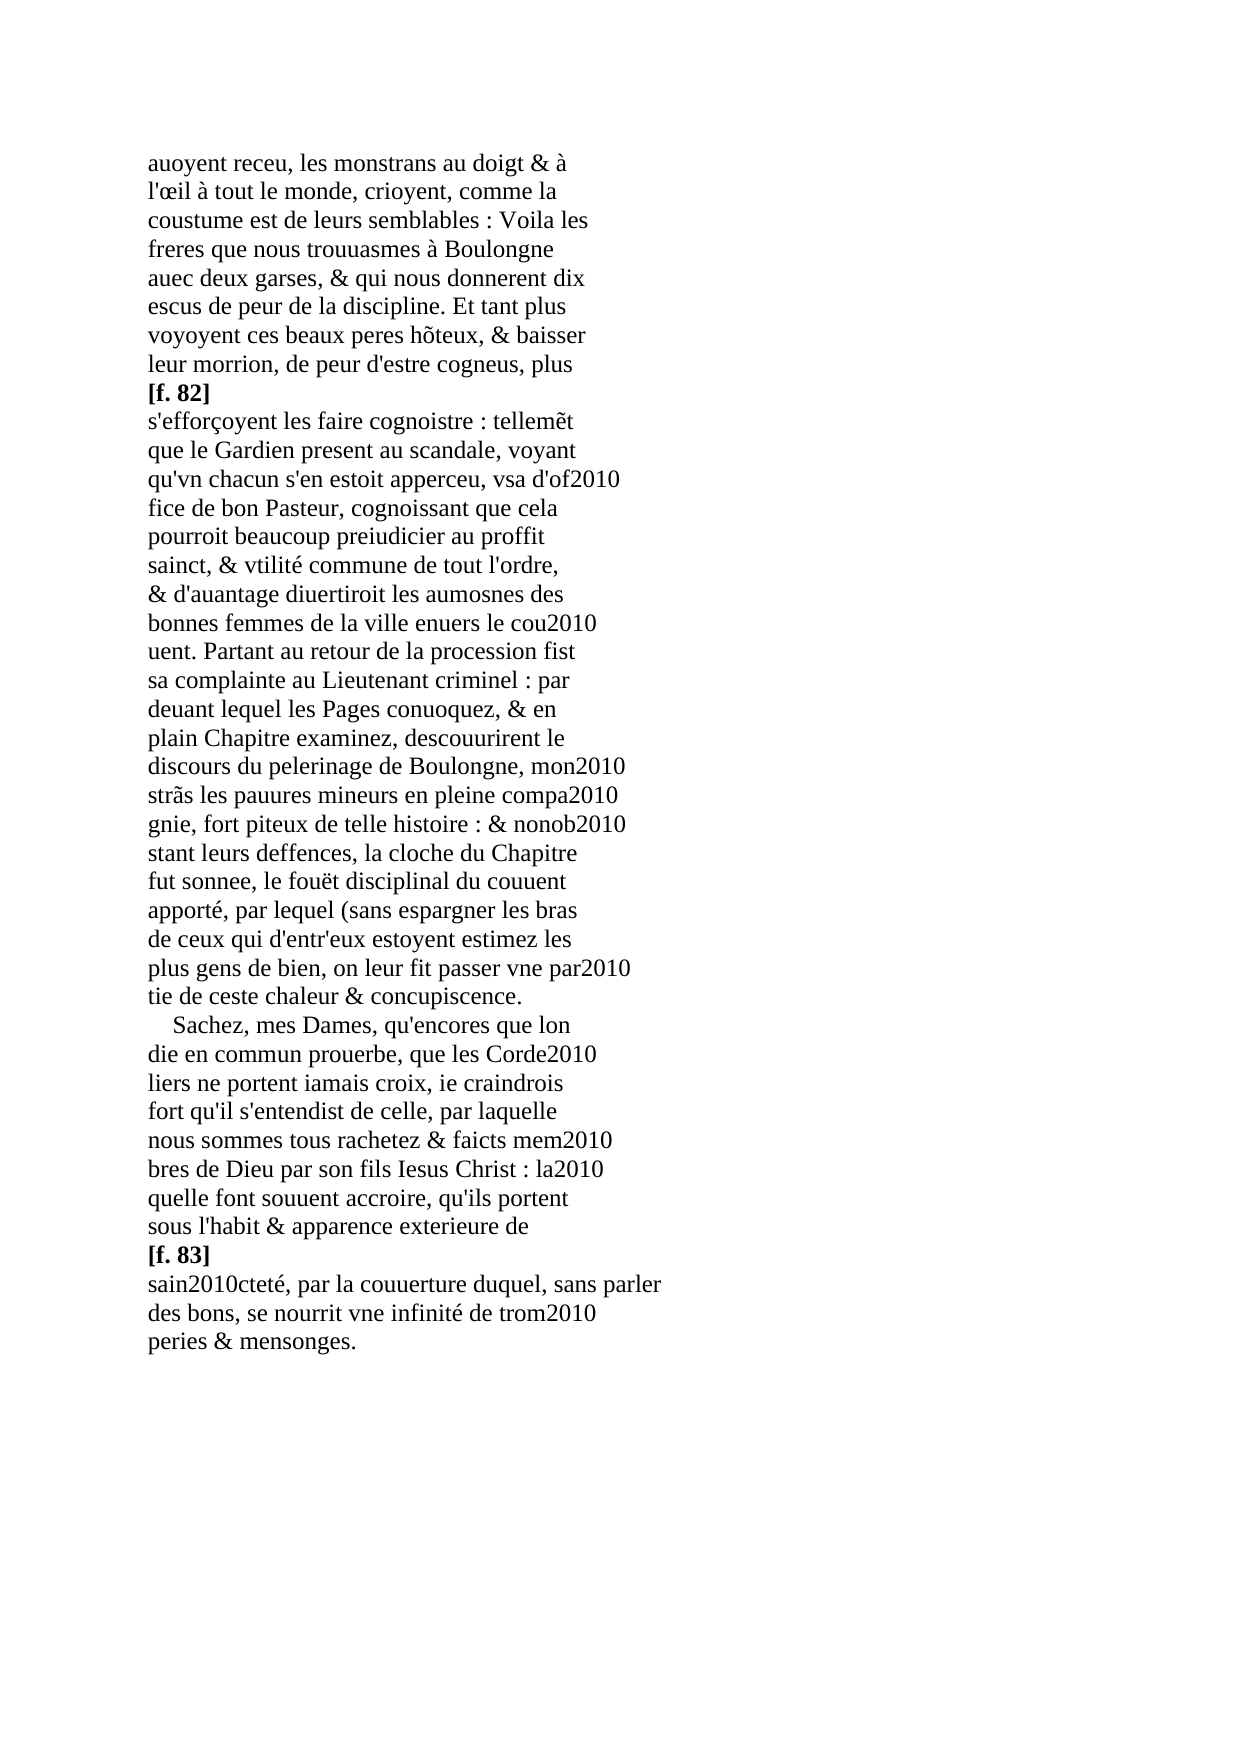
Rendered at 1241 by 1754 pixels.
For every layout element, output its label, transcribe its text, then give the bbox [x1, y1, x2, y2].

text Sachez, mes Dames, qu'encores que lon die en commun prouerbe, que les Corde2010 liers ne portent iamais croix, ie craindrois fort qu'il s'entendist de celle, par laquelle nous sommes tous rachetez & faicts mem2010 bres de Dieu par son fils Iesus Christ : la2010 quelle font souuent accroire, qu'ils portent sous l'habit & apparence exterieure de [f. 83] sain2010cteté, par la couuerture duquel, sans parler des bons, se nourrit vne infinité de trom2010 peries & mensonges. [148, 1010, 1093, 1355]
text auoyent receu, les monstrans au doigt & à l'œil à tout le monde, crioyent, comme la coustume est de leurs semblables : Voila les freres que nous trouuasmes à Boulongne auec deux garses, & qui nous donnerent dix escus de peur de la discipline. Et tant plus voyoyent ces beaux peres hõteux, & baisser leur morrion, de peur d'estre cogneus, plus [f. 82] s'efforçoyent les faire cognoistre : tellemẽt que le Gardien present au scandale, voyant qu'vn chacun s'en estoit apperceu, vsa d'of2010 fice de bon Pasteur, cognoissant que cela pourroit beaucoup preiudicier au proffit sainct, & vtilité commune de tout l'ordre, & d'auantage diuertiroit les aumosnes des bonnes femmes de la ville enuers le cou2010 uent. Partant au retour de la procession fist sa complainte au Lieutenant criminel : par deuant lequel les Pages conuoquez, & en plain Chapitre examinez, descouurirent le discours du pelerinage de Boulongne, mon2010 strãs les pauures mineurs en pleine compa2010 gnie, fort piteux de telle histoire : & nonob2010 stant leurs deffences, la cloche du Chapitre fut sonnee, le fouët disciplinal du couuent apporté, par lequel (sans espargner les bras de ceux qui d'entr'eux estoyent estimez les plus gens de bien, on leur fit passer vne par2010 tie de ceste chaleur & concupiscence. [148, 148, 1093, 1010]
